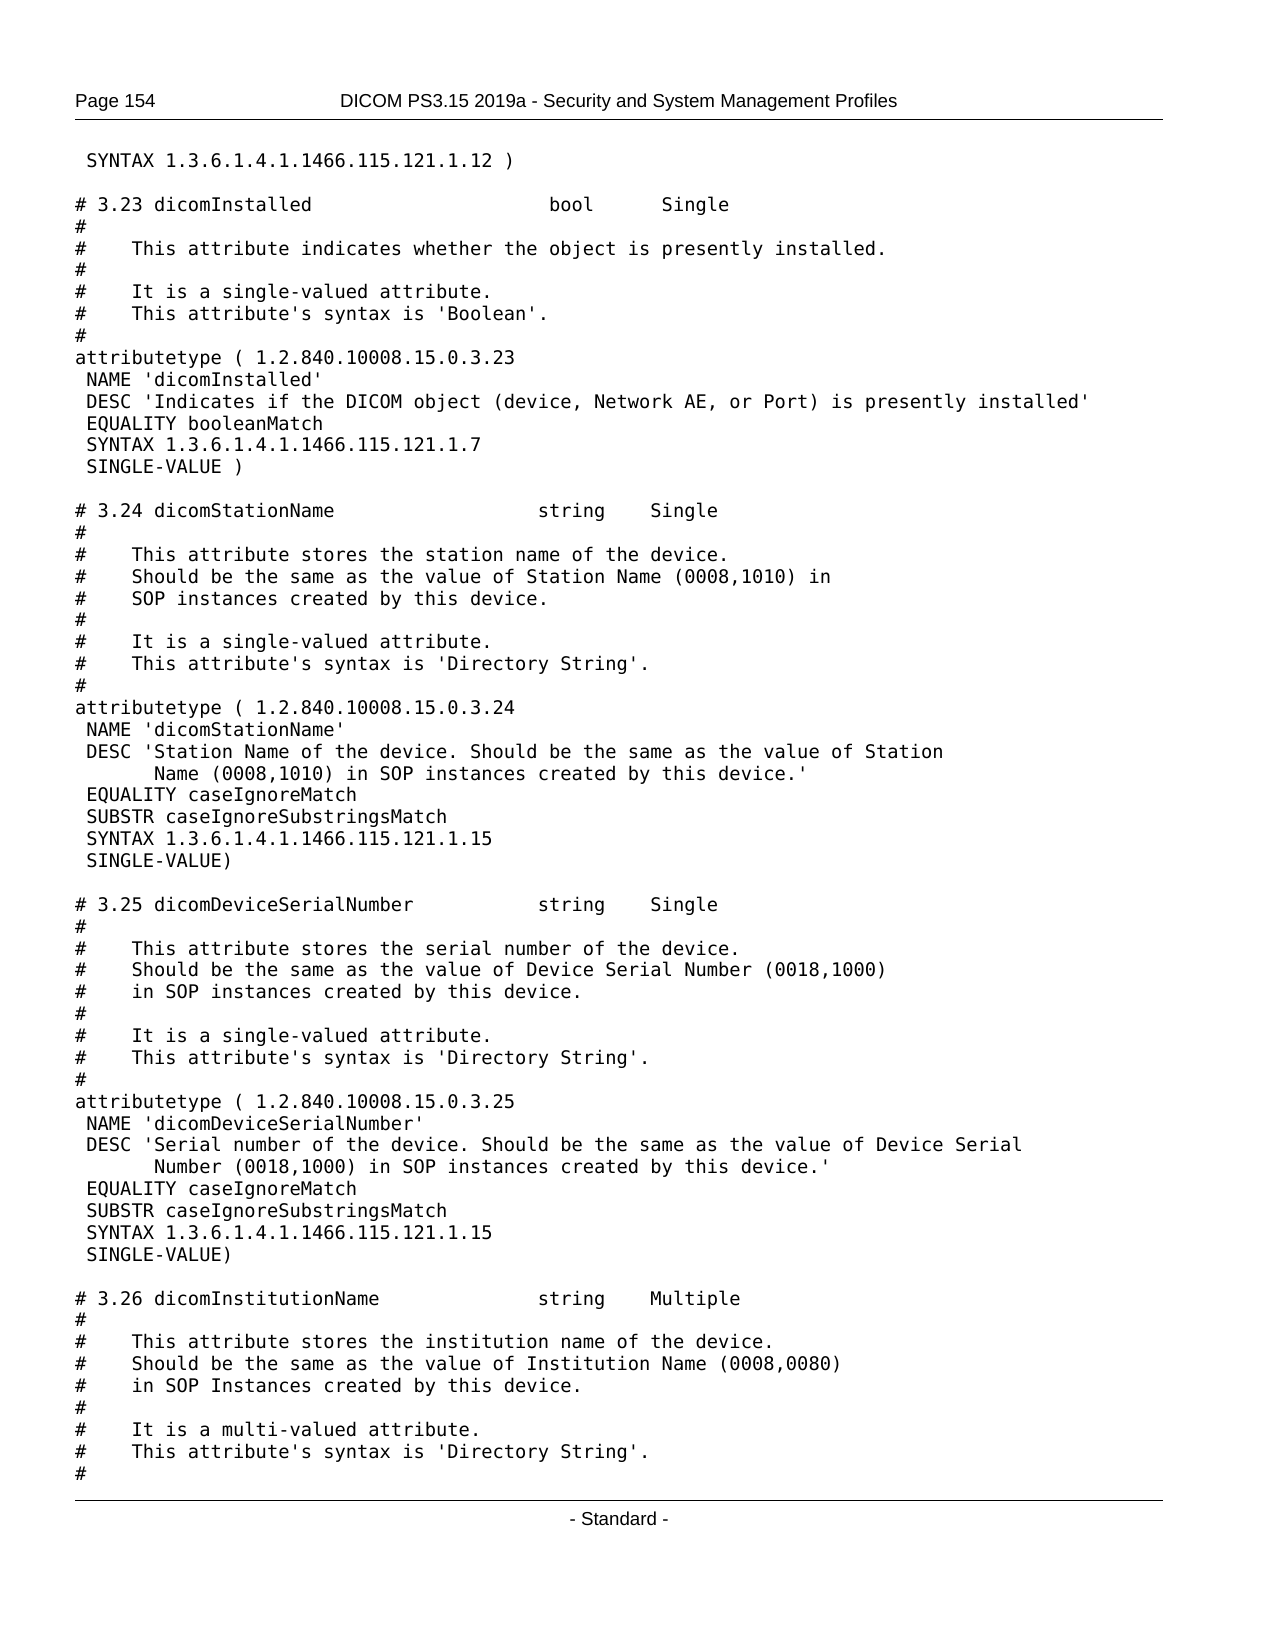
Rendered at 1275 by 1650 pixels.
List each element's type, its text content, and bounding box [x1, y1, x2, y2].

text SYNTAX 1.3.6.1.4.1.1466.115.121.1.12 ) # 3.23 dicomInstalled bool Single # # This attribute indicates whether the object is presently installed. # # It is a single-valued attribute. # This attribute's syntax is 'Boolean'. # attributetype ( 1.2.840.10008.15.0.3.23 NAME 'dicomInstalled' DESC 'Indicates if the DICOM object (device, Network AE, or Port) is presently installed' EQUALITY booleanMatch SYNTAX 1.3.6.1.4.1.1466.115.121.1.7 SINGLE-VALUE ) # 3.24 dicomStationName string Single # # This attribute stores the station name of the device. # Should be the same as the value of Station Name (0008,1010) in # SOP instances created by this device. # # It is a single-valued attribute. # This attribute's syntax is 'Directory String'. # attributetype ( 1.2.840.10008.15.0.3.24 NAME 'dicomStationName' DESC 'Station Name of the device. Should be the same as the value of Station Name (0008,1010) in SOP instances created by this device.' EQUALITY caseIgnoreMatch SUBSTR caseIgnoreSubstringsMatch SYNTAX 1.3.6.1.4.1.1466.115.121.1.15 SINGLE-VALUE) # 3.25 dicomDeviceSerialNumber string Single # # This attribute stores the serial number of the device. # Should be the same as the value of Device Serial Number (0018,1000) # in SOP instances created by this device. # # It is a single-valued attribute. # This attribute's syntax is 'Directory String'. # attributetype ( 1.2.840.10008.15.0.3.25 NAME 'dicomDeviceSerialNumber' DESC 'Serial number of the device. Should be the same as the value of Device Serial Number (0018,1000) in SOP instances created by this device.' EQUALITY caseIgnoreMatch SUBSTR caseIgnoreSubstringsMatch SYNTAX 1.3.6.1.4.1.1466.115.121.1.15 SINGLE-VALUE) # 3.26 dicomInstitutionName string Multiple # # This attribute stores the institution name of the device. # Should be the same as the value of Institution Name (0008,0080) # in SOP Instances created by this device. # # It is a multi-valued attribute. # This attribute's syntax is 'Directory String'. # [75, 150, 1162, 1484]
